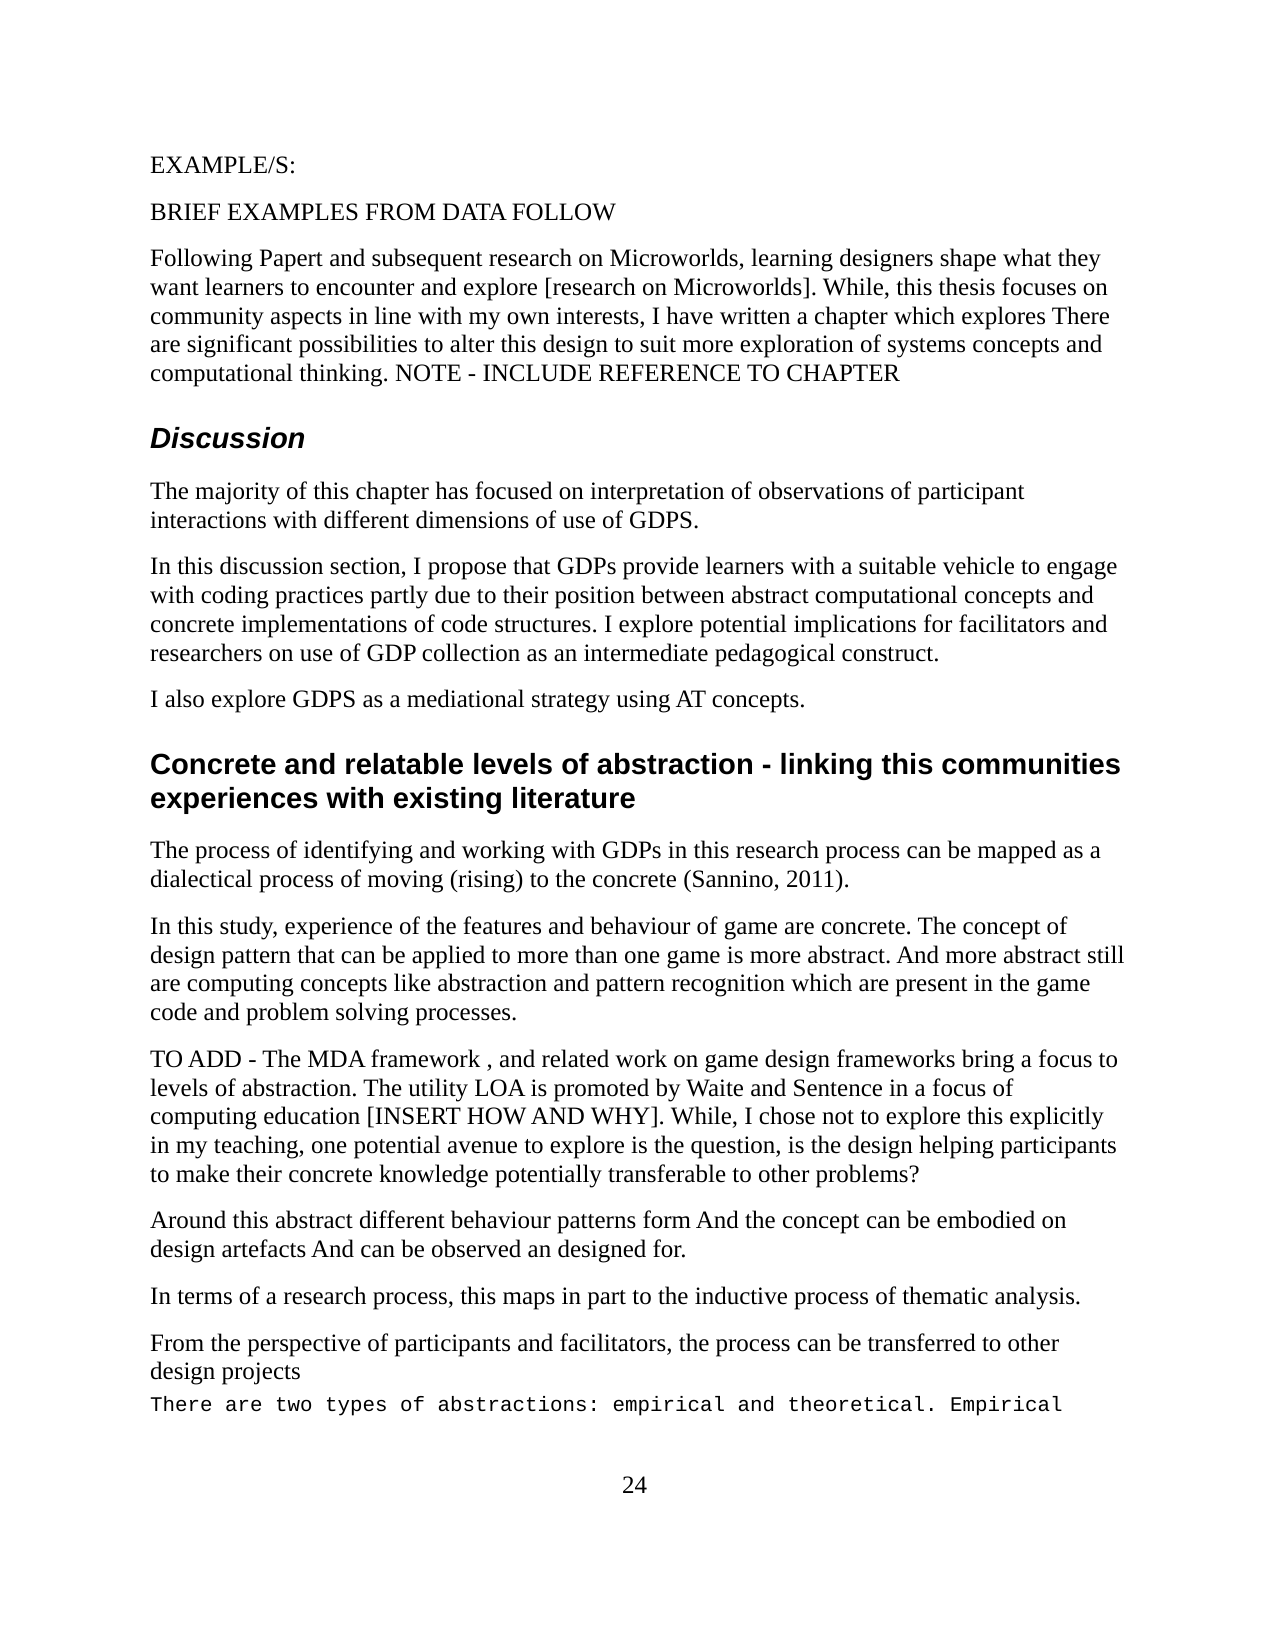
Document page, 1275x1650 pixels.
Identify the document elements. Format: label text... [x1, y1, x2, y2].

text In this discussion section, I propose that GDPs provide learners with a suitable vehicle to engage with coding practices partly due to their position between abstract computational concepts and concrete implementations of code structures. I explore potential implications for facilitators and researchers on use of GDP collection as an intermediate pedagogical construct. [150, 551, 1125, 666]
text BRIEF EXAMPLES FROM DATA FOLLOW [150, 197, 1125, 225]
text The process of identifying and working with GDPs in this research process can be mapped as a dialectical process of moving (rising) to the concrete (Sannino, 2011). [150, 836, 1125, 893]
text Around this abstract different behaviour patterns form And the concept can be embodied on design artefacts And can be observed an designed for. [150, 1206, 1125, 1263]
text Following Papert and subsequent research on Microworlds, learning designers shape what they want learners to encounter and explore [research on Microworlds]. While, this thesis focuses on community aspects in line with my own interests, I have written a chapter which explores There are significant possibilities to alter this design to suit more exploration of systems concepts and computational thinking. NOTE - INCLUDE REFERENCE TO CHAPTER [150, 243, 1125, 387]
text From the perspective of participants and facilitators, the process can be transferred to other design projects [150, 1328, 1125, 1385]
text TO ADD - The MDA framework , and related work on game design frameworks bring a focus to levels of abstraction. The utility LOA is promoted by Waite and Sentence in a focus of computing education [INSERT HOW AND WHY]. While, I chose not to explore this explicitly in my teaching, one potential avenue to explore is the question, is the design helping participants to make their concrete knowledge potentially transferable to other problems? [150, 1044, 1125, 1188]
subtitle Concrete and relatable levels of abstraction - linking this communities experiences with existing literature [150, 747, 1125, 814]
text The majority of this chapter has focused on interpretation of observations of participant interactions with different dimensions of use of GDPS. [150, 476, 1125, 533]
text I also explore GDPS as a mediational strategy using AT concepts. [150, 684, 1125, 713]
text EXAMPLE/S: [150, 150, 1125, 179]
text In this study, experience of the features and behaviour of game are concrete. The concept of design pattern that can be applied to more than one game is more abstract. And more abstract still are computing concepts like abstraction and pattern recognition which are present in the game code and problem solving processes. [150, 911, 1125, 1026]
text There are two types of abstractions: empirical and theoretical. Empirical [150, 1394, 1125, 1418]
subtitle Discussion [150, 421, 1125, 454]
text In terms of a research process, this maps in part to the inductive process of thematic analysis. [150, 1281, 1125, 1310]
